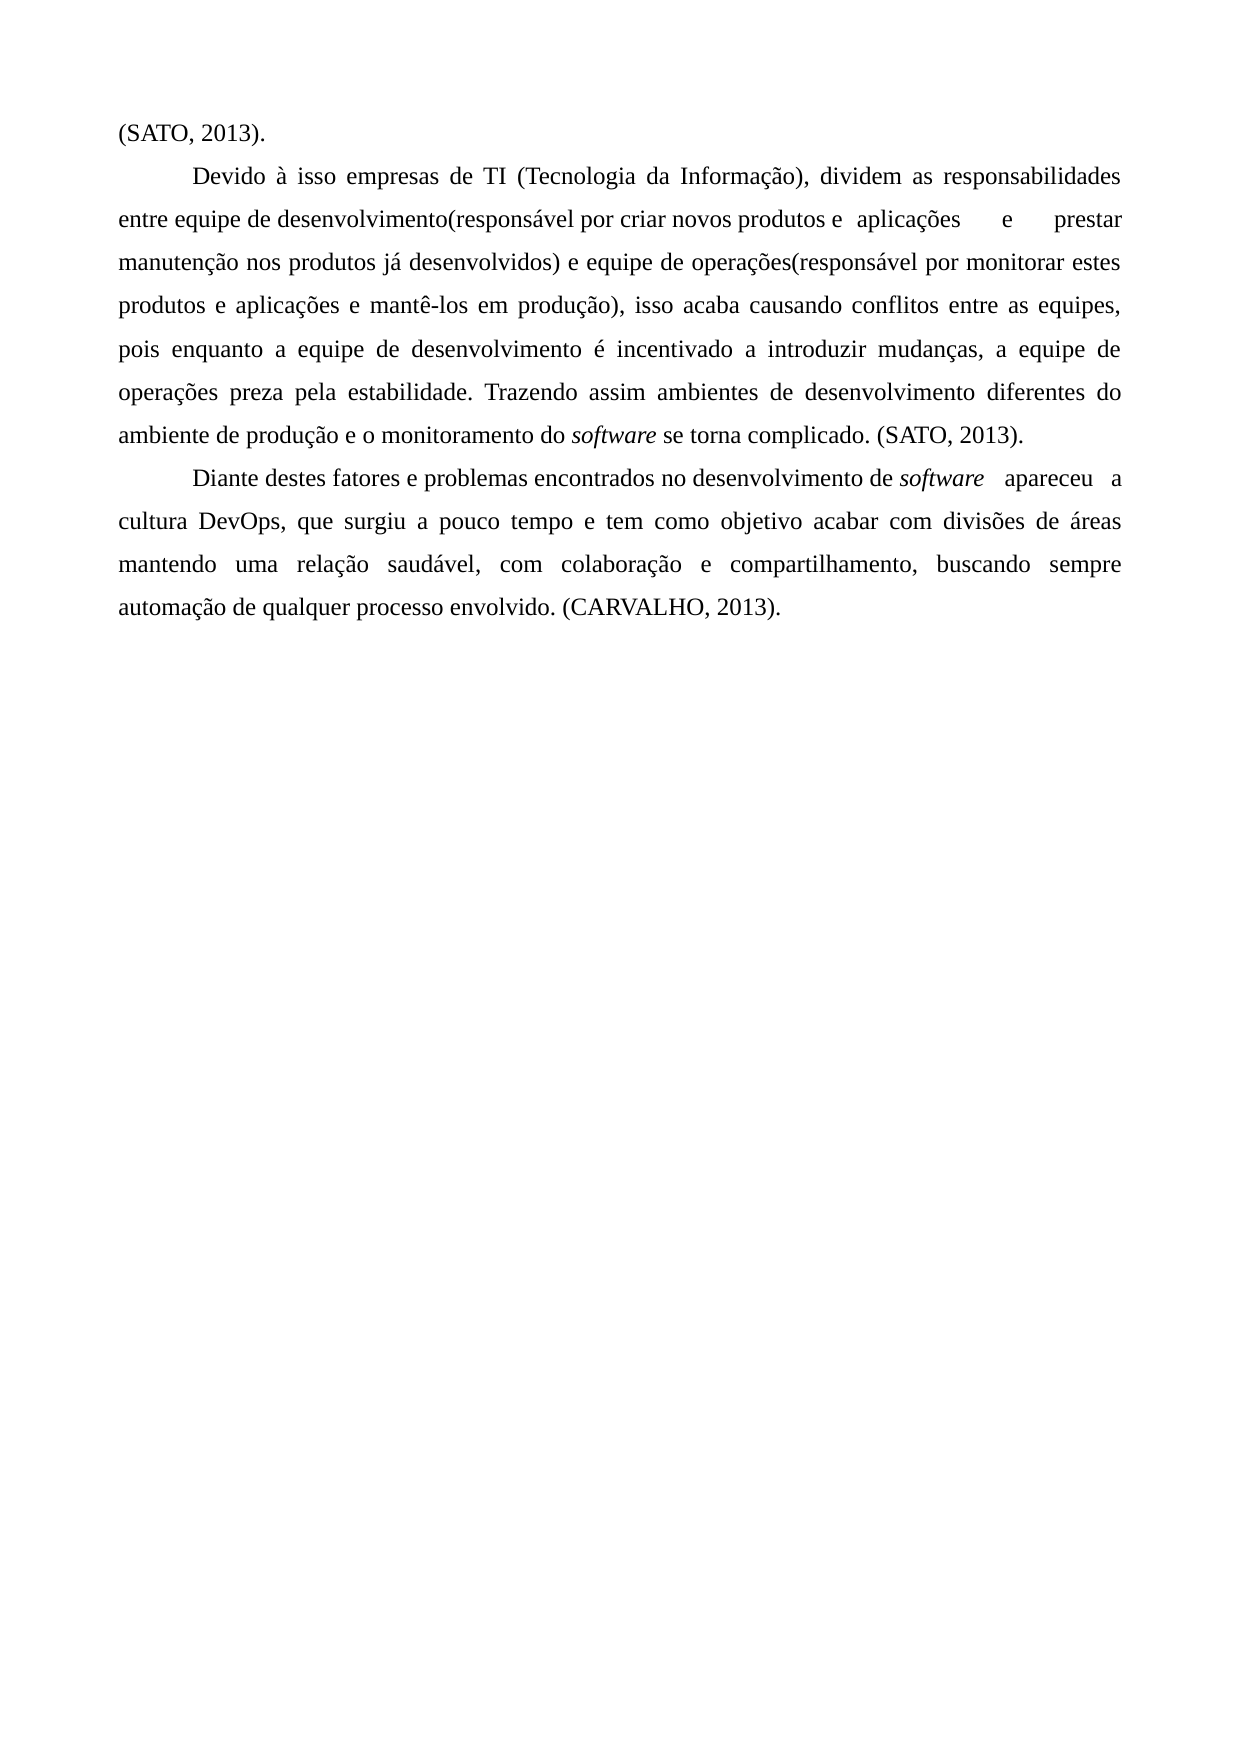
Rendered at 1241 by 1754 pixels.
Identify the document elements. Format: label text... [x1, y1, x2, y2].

text Devido à isso empresas de TI (Tecnologia da Informação), dividem as responsabilidades entre equipe de desenvolvimento(responsável por criar novos produtos e aplicações e prestar manutenção nos produtos já desenvolvidos) e equipe de operações(responsável por monitorar estes produtos e aplicações e mantê-los em produção), isso acaba causando conflitos entre as equipes, pois enquanto a equipe de desenvolvimento é incentivado a introduzir mudanças, a equipe de operações preza pela estabilidade. Trazendo assim ambientes de desenvolvimento diferentes do ambiente de produção e o monitoramento do software se torna complicado. (SATO, 2013). [118, 161, 1122, 449]
text (SATO, 2013). [118, 118, 1122, 147]
text Diante destes fatores e problemas encontrados no desenvolvimento de software apareceu a cultura DevOps, que surgiu a pouco tempo e tem como objetivo acabar com divisões de áreas mantendo uma relação saudável, com colaboração e compartilhamento, buscando sempre automação de qualquer processo envolvido. (CARVALHO, 2013). [118, 463, 1122, 621]
